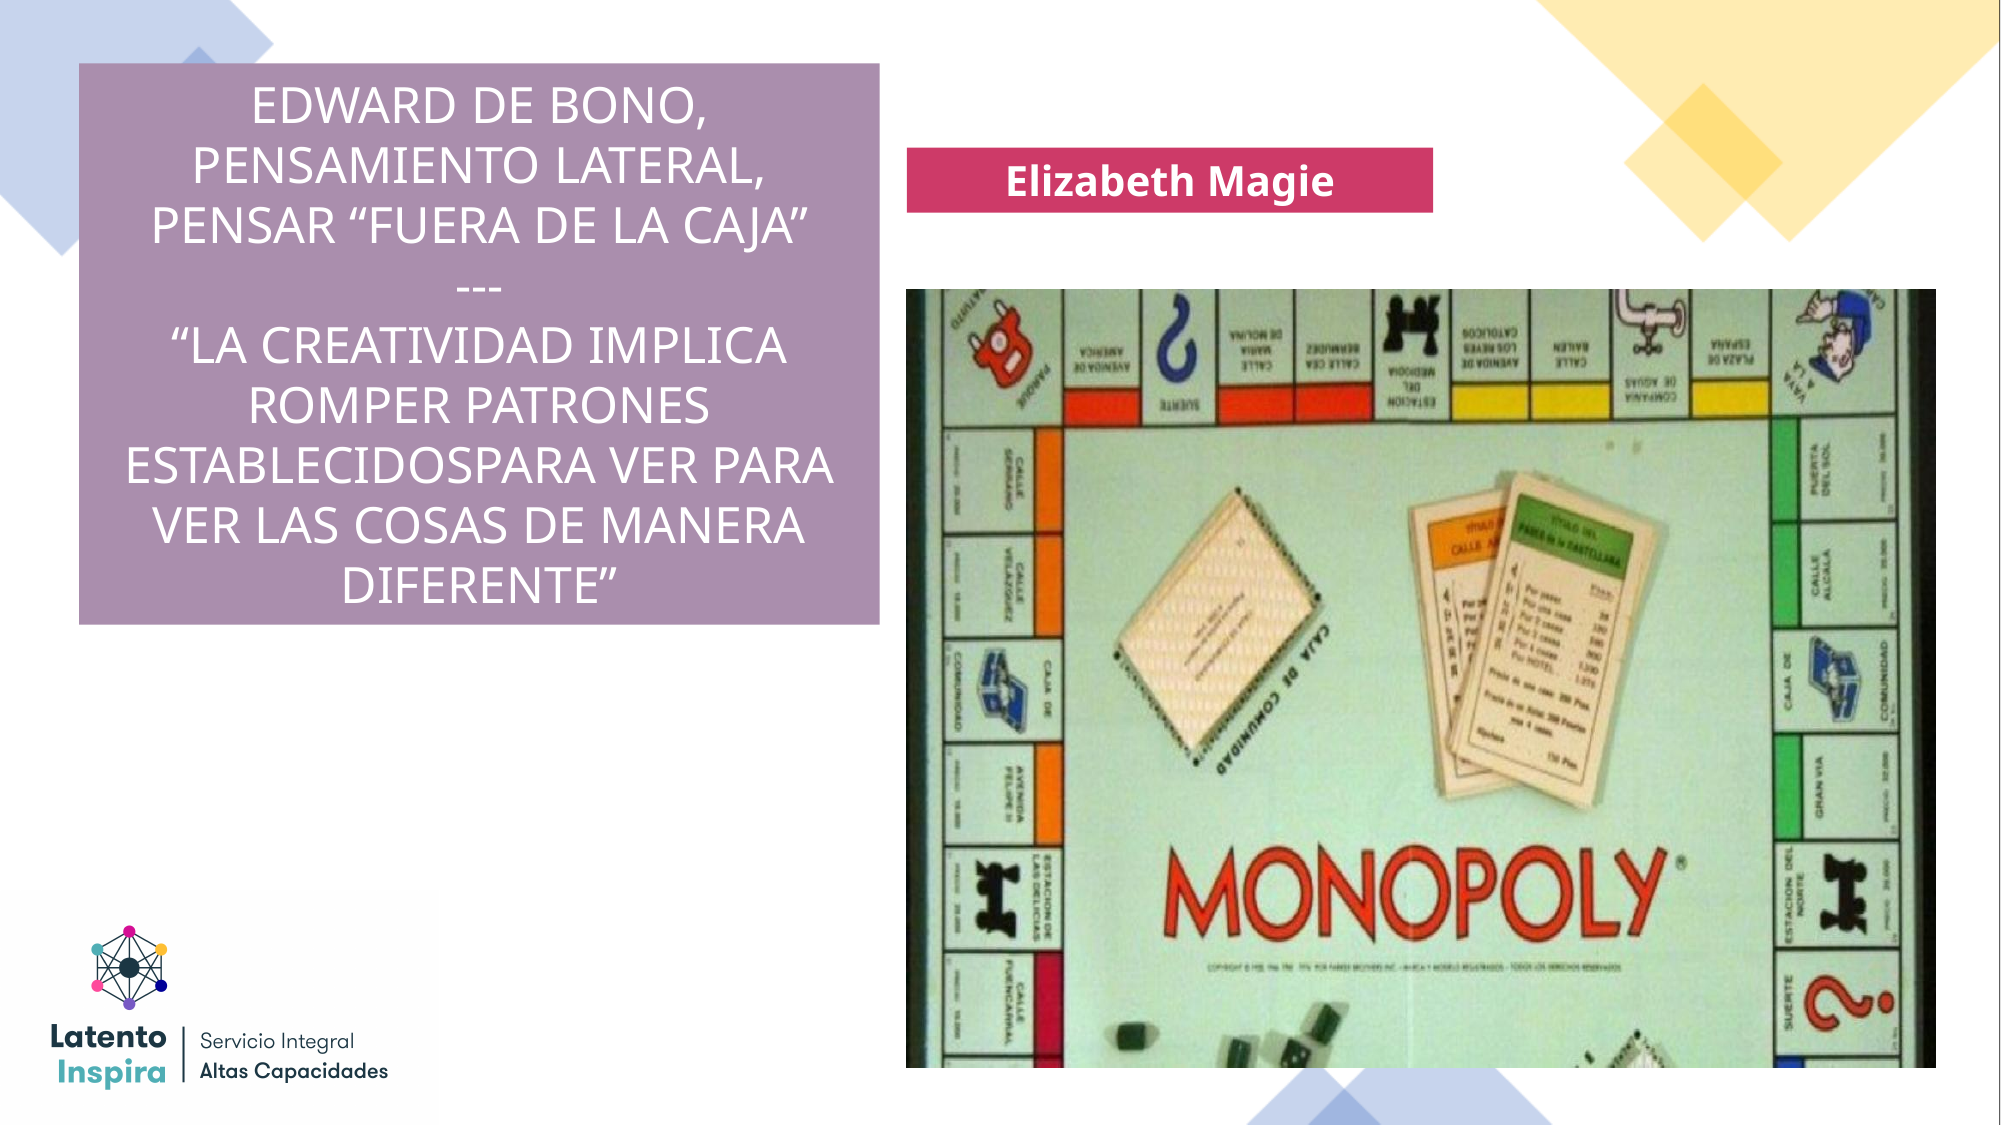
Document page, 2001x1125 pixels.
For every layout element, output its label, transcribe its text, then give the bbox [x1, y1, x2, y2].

picture [0, 0, 2001, 1125]
text_box EDWARD DE BONO, PENSAMIENTO LATERAL, PENSAR “FUERA DE LA CAJA” --- “LA CREATIVIDAD IMPLICA ROMPER PATRONES ESTABLECIDOSPARA VER PARA VER LAS COSAS DE MANERA DIFERENTE” [79, 63, 880, 625]
text_box Elizabeth Magie [906, 147, 1434, 213]
